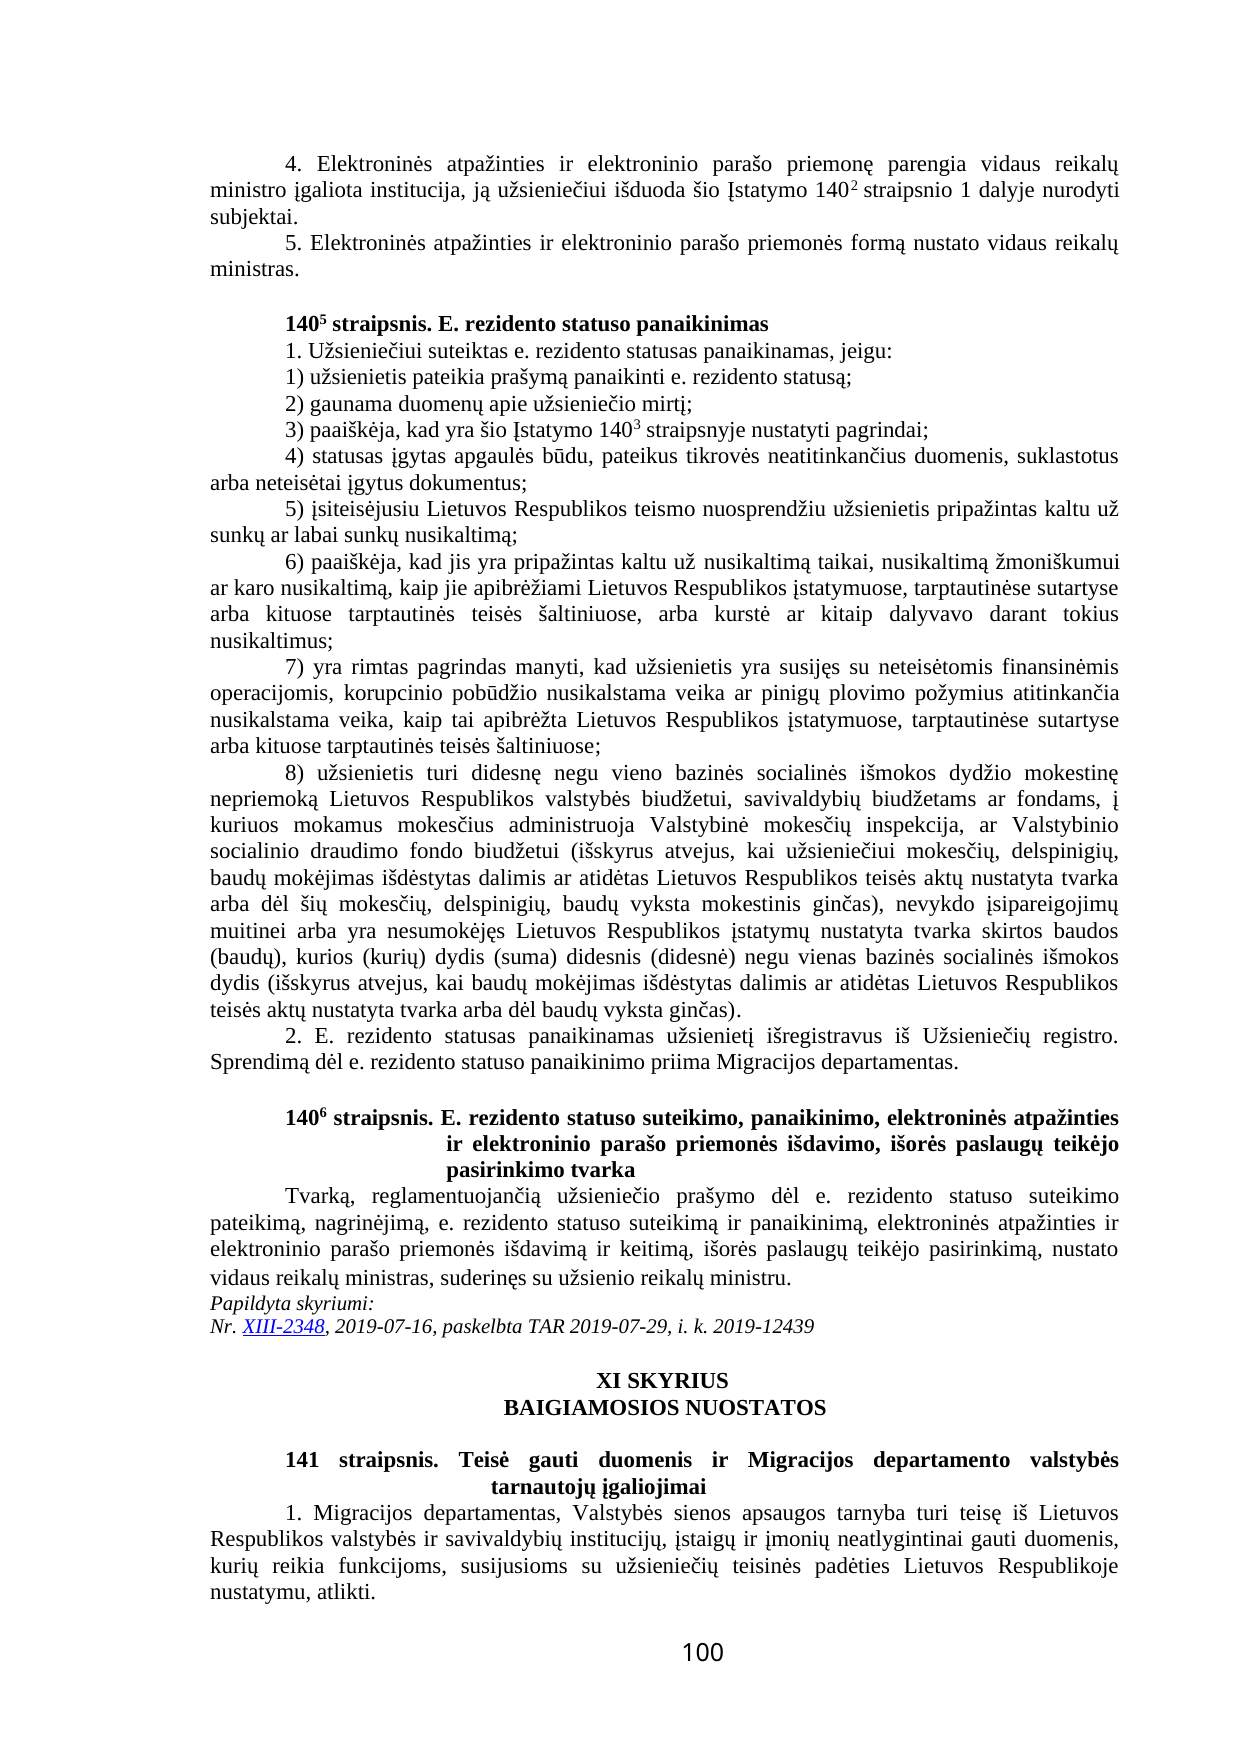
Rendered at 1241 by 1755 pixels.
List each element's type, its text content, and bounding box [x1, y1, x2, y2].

text 3) paaiškėja, kad yra šio Įstatymo 1403 straipsnyje nustatyti pagrindai; [210, 416, 1120, 442]
text 6) paaiškėja, kad jis yra pripažintas kaltu už nusikaltimą taikai, nusikaltimą žmoniškumui ar karo nusikaltimą, kaip jie apibrėžiami Lietuvos Respublikos įstatymuose, tarptautinėse sutartyse arba kituose tarptautinės teisės šaltiniuose, arba kurstė ar kitaip dalyvavo darant tokius nusikaltimus; [210, 548, 1120, 653]
text 1) užsienietis pateikia prašymą panaikinti e. rezidento statusą; [210, 363, 1120, 389]
text 7) yra rimtas pagrindas manyti, kad užsienietis yra susijęs su neteisėtomis finansinėmis operacijomis, korupcinio pobūdžio nusikalstama veika ar pinigų plovimo požymius atitinkančia nusikalstama veika, kaip tai apibrėžta Lietuvos Respublikos įstatymuose, tarptautinėse sutartyse arba kituose tarptautinės teisės šaltiniuose; [210, 653, 1120, 758]
text XI SKYRIUS [210, 1367, 1120, 1394]
text 1406 straipsnis. E. rezidento statuso suteikimo, panaikinimo, elektroninės atpažinties ir elektroninio parašo priemonės išdavimo, išorės paslaugų teikėjo pasirinkimo tvarka [285, 1103, 1120, 1183]
text 4) statusas įgytas apgaulės būdu, pateikus tikrovės neatitinkančius duomenis, suklastotus arba neteisėtai įgytus dokumentus; [210, 442, 1120, 495]
text 2) gaunama duomenų apie užsieniečio mirtį; [210, 389, 1120, 416]
text 5) įsiteisėjusiu Lietuvos Respublikos teismo nuosprendžiu užsienietis pripažintas kaltu už sunkų ar labai sunkų nusikaltimą; [210, 495, 1120, 548]
text 1405 straipsnis. E. rezidento statuso panaikinimas [210, 311, 1120, 337]
text 8) užsienietis turi didesnę negu vieno bazinės socialinės išmokos dydžio mokestinę nepriemoką Lietuvos Respublikos valstybės biudžetui, savivaldybių biudžetams ar fondams, į kuriuos mokamus mokesčius administruoja Valstybinė mokesčių inspekcija, ar Valstybinio socialinio draudimo fondo biudžetui (išskyrus atvejus, kai užsieniečiui mokesčių, delspinigių, baudų mokėjimas išdėstytas dalimis ar atidėtas Lietuvos Respublikos teisės aktų nustatyta tvarka arba dėl šių mokesčių, delspinigių, baudų vyksta mokestinis ginčas), nevykdo įsipareigojimų muitinei arba yra nesumokėjęs Lietuvos Respublikos įstatymų nustatyta tvarka skirtos baudos (baudų), kurios (kurių) dydis (suma) didesnis (didesnė) negu vienas bazinės socialinės išmokos dydis (išskyrus atvejus, kai baudų mokėjimas išdėstytas dalimis ar atidėtas Lietuvos Respublikos teisės aktų nustatyta tvarka arba dėl baudų vyksta ginčas). [210, 758, 1120, 1022]
text 141 straipsnis. Teisė gauti duomenis ir Migracijos departamento valstybės tarnautojų įgaliojimai [285, 1446, 1120, 1499]
text Nr. XIII-2348, 2019-07-16, paskelbta TAR 2019-07-29, i. k. 2019-12439 [210, 1314, 1120, 1338]
text 1. Migracijos departamentas, Valstybės sienos apsaugos tarnyba turi teisę iš Lietuvos Respublikos valstybės ir savivaldybių institucijų, įstaigų ir įmonių neatlygintinai gauti duomenis, kurių reikia funkcijoms, susijusioms su užsieniečių teisinės padėties Lietuvos Respublikoje nustatymu, atlikti. [210, 1499, 1120, 1604]
text Tvarką, reglamentuojančią užsieniečio prašymo dėl e. rezidento statuso suteikimo pateikimą, nagrinėjimą, e. rezidento statuso suteikimą ir panaikinimą, elektroninės atpažinties ir elektroninio parašo priemonės išdavimą ir keitimą, išorės paslaugų teikėjo pasirinkimą, nustato vidaus reikalų ministras, suderinęs su užsienio reikalų ministru. [210, 1183, 1120, 1290]
text 5. Elektroninės atpažinties ir elektroninio parašo priemonės formą nustato vidaus reikalų ministras. [210, 229, 1120, 282]
text 1. Užsieniečiui suteiktas e. rezidento statusas panaikinamas, jeigu: [210, 337, 1120, 363]
text BAIGIAMOSIOS NUOSTATOS [210, 1394, 1120, 1420]
text Papildyta skyriumi: [210, 1290, 1120, 1314]
text 2. E. rezidento statusas panaikinamas užsienietį išregistravus iš Užsieniečių registro. Sprendimą dėl e. rezidento statuso panaikinimo priima Migracijos departamentas. [210, 1022, 1120, 1075]
text 4. Elektroninės atpažinties ir elektroninio parašo priemonę parengia vidaus reikalų ministro įgaliota institucija, ją užsieniečiui išduoda šio Įstatymo 1402 straipsnio 1 dalyje nurodyti subjektai. [210, 150, 1120, 229]
